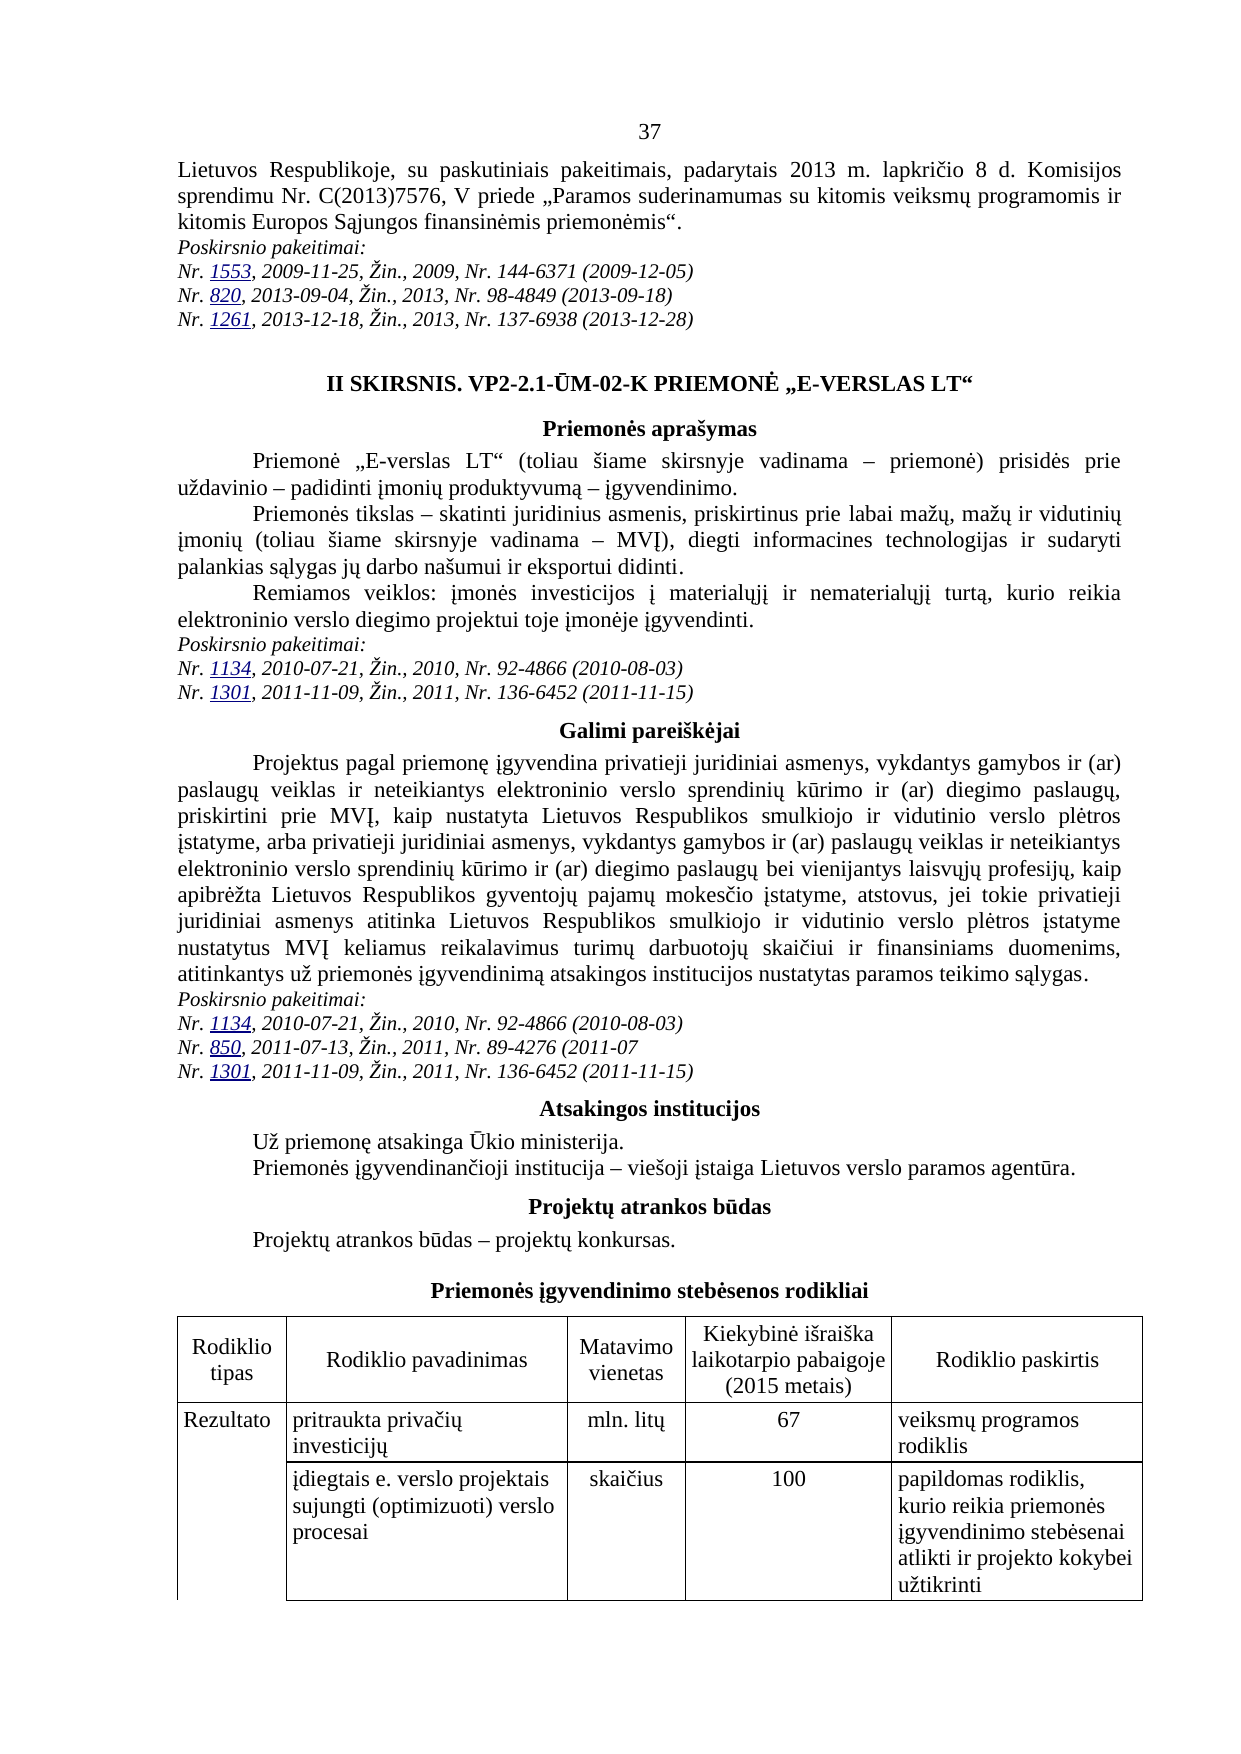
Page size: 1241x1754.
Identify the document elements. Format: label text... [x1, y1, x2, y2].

text Nr. 850, 2011-07-13, Žin., 2011, Nr. 89-4276 (2011-07 [177, 1034, 1122, 1059]
text Poskirsnio pakeitimai: [177, 632, 1122, 656]
text Už priemonę atsakinga Ūkio ministerija. [177, 1128, 1122, 1154]
table_cell papildomas rodiklis, kurio reikia priemonės įgyvendinimo stebėsenai atlikti ir projekto kokybei užtikrinti [892, 1463, 1142, 1600]
table_header Rodiklio tipas [178, 1317, 286, 1402]
text Remiamos veiklos: įmonės investicijos į materialųjį ir nematerialųjį turtą, kurio reikia elektroninio verslo diegimo projektui toje įmonėje įgyvendinti. [177, 579, 1122, 632]
text Nr. 1301, 2011-11-09, Žin., 2011, Nr. 136-6452 (2011-11-15) [177, 680, 1122, 704]
table_cell 100 [686, 1463, 891, 1600]
table_cell 67 [686, 1403, 891, 1461]
text Priemonės aprašymas [177, 415, 1122, 441]
text Priemonės įgyvendinimo stebėsenos rodikliai [177, 1277, 1122, 1303]
text Lietuvos Respublikoje, su paskutiniais pakeitimais, padarytais 2013 m. lapkričio 8 d. Komisijos sprendimu Nr. C(2013)7576, V priede „Paramos suderinamumas su kitomis veiksmų programomis ir kitomis Europos Sąjungos finansinėmis priemonėmis“. [177, 156, 1122, 235]
table_header Kiekybinė išraiška laikotarpio pabaigoje (2015 metais) [686, 1317, 891, 1402]
table_header Rodiklio paskirtis [892, 1317, 1142, 1402]
text Nr. 1261, 2013-12-18, Žin., 2013, Nr. 137-6938 (2013-12-28) [177, 307, 1122, 331]
table_cell Rezultato [178, 1403, 286, 1600]
table_cell pritraukta privačių investicijų [287, 1403, 567, 1461]
table_header Rodiklio pavadinimas [287, 1317, 567, 1402]
text Atsakingos institucijos [177, 1095, 1122, 1122]
text Nr. 1553, 2009-11-25, Žin., 2009, Nr. 144-6371 (2009-12-05) [177, 259, 1122, 283]
text Poskirsnio pakeitimai: [177, 986, 1122, 1011]
subtitle II SKIRSNIS. VP2-2.1-ŪM-02-K priemonė „E-VERSLAS LT“ [177, 370, 1122, 396]
table_header Matavimo vienetas [568, 1317, 685, 1402]
text Galimi pareiškėjai [177, 717, 1122, 743]
text Priemonės įgyvendinančioji institucija – viešoji įstaiga Lietuvos verslo paramos agentūra. [177, 1154, 1122, 1181]
table_cell mln. litų [568, 1403, 685, 1461]
text Nr. 820, 2013-09-04, Žin., 2013, Nr. 98-4849 (2013-09-18) [177, 283, 1122, 307]
table_cell įdiegtais e. verslo projektais sujungti (optimizuoti) verslo procesai [287, 1463, 567, 1600]
table_cell skaičius [568, 1463, 685, 1600]
text Projektų atrankos būdas – projektų konkursas. [177, 1226, 1122, 1252]
text Nr. 1134, 2010-07-21, Žin., 2010, Nr. 92-4866 (2010-08-03) [177, 1011, 1122, 1034]
text Nr. 1301, 2011-11-09, Žin., 2011, Nr. 136-6452 (2011-11-15) [177, 1059, 1122, 1083]
text Projektų atrankos būdas [177, 1193, 1122, 1219]
text Projektus pagal priemonę įgyvendina privatieji juridiniai asmenys, vykdantys gamybos ir (ar) paslaugų veiklas ir neteikiantys elektroninio verslo sprendinių kūrimo ir (ar) diegimo paslaugų, priskirtini prie MVĮ, kaip nustatyta Lietuvos Respublikos smulkiojo ir vidutinio verslo plėtros įstatyme, arba privatieji juridiniai asmenys, vykdantys gamybos ir (ar) paslaugų veiklas ir neteikiantys elektroninio verslo sprendinių kūrimo ir (ar) diegimo paslaugų bei vienijantys laisvųjų profesijų, kaip apibrėžta Lietuvos Respublikos gyventojų pajamų mokesčio įstatyme, atstovus, jei tokie privatieji juridiniai asmenys atitinka Lietuvos Respublikos smulkiojo ir vidutinio verslo plėtros įstatyme nustatytus MVĮ keliamus reikalavimus turimų darbuotojų skaičiui ir finansiniams duomenims, atitinkantys už priemonės įgyvendinimą atsakingos institucijos nustatytas paramos teikimo sąlygas. [177, 749, 1122, 986]
text Priemonės tikslas – skatinti juridinius asmenis, priskirtinus prie labai mažų, mažų ir vidutinių įmonių (toliau šiame skirsnyje vadinama – MVĮ), diegti informacines technologijas ir sudaryti palankias sąlygas jų darbo našumui ir eksportui didinti. [177, 500, 1122, 579]
text Poskirsnio pakeitimai: [177, 235, 1122, 259]
table_cell veiksmų programos rodiklis [892, 1403, 1142, 1461]
text Priemonė „E-verslas LT“ (toliau šiame skirsnyje vadinama – priemonė) prisidės prie uždavinio – padidinti įmonių produktyvumą – įgyvendinimo. [177, 447, 1122, 500]
text Nr. 1134, 2010-07-21, Žin., 2010, Nr. 92-4866 (2010-08-03) [177, 656, 1122, 680]
